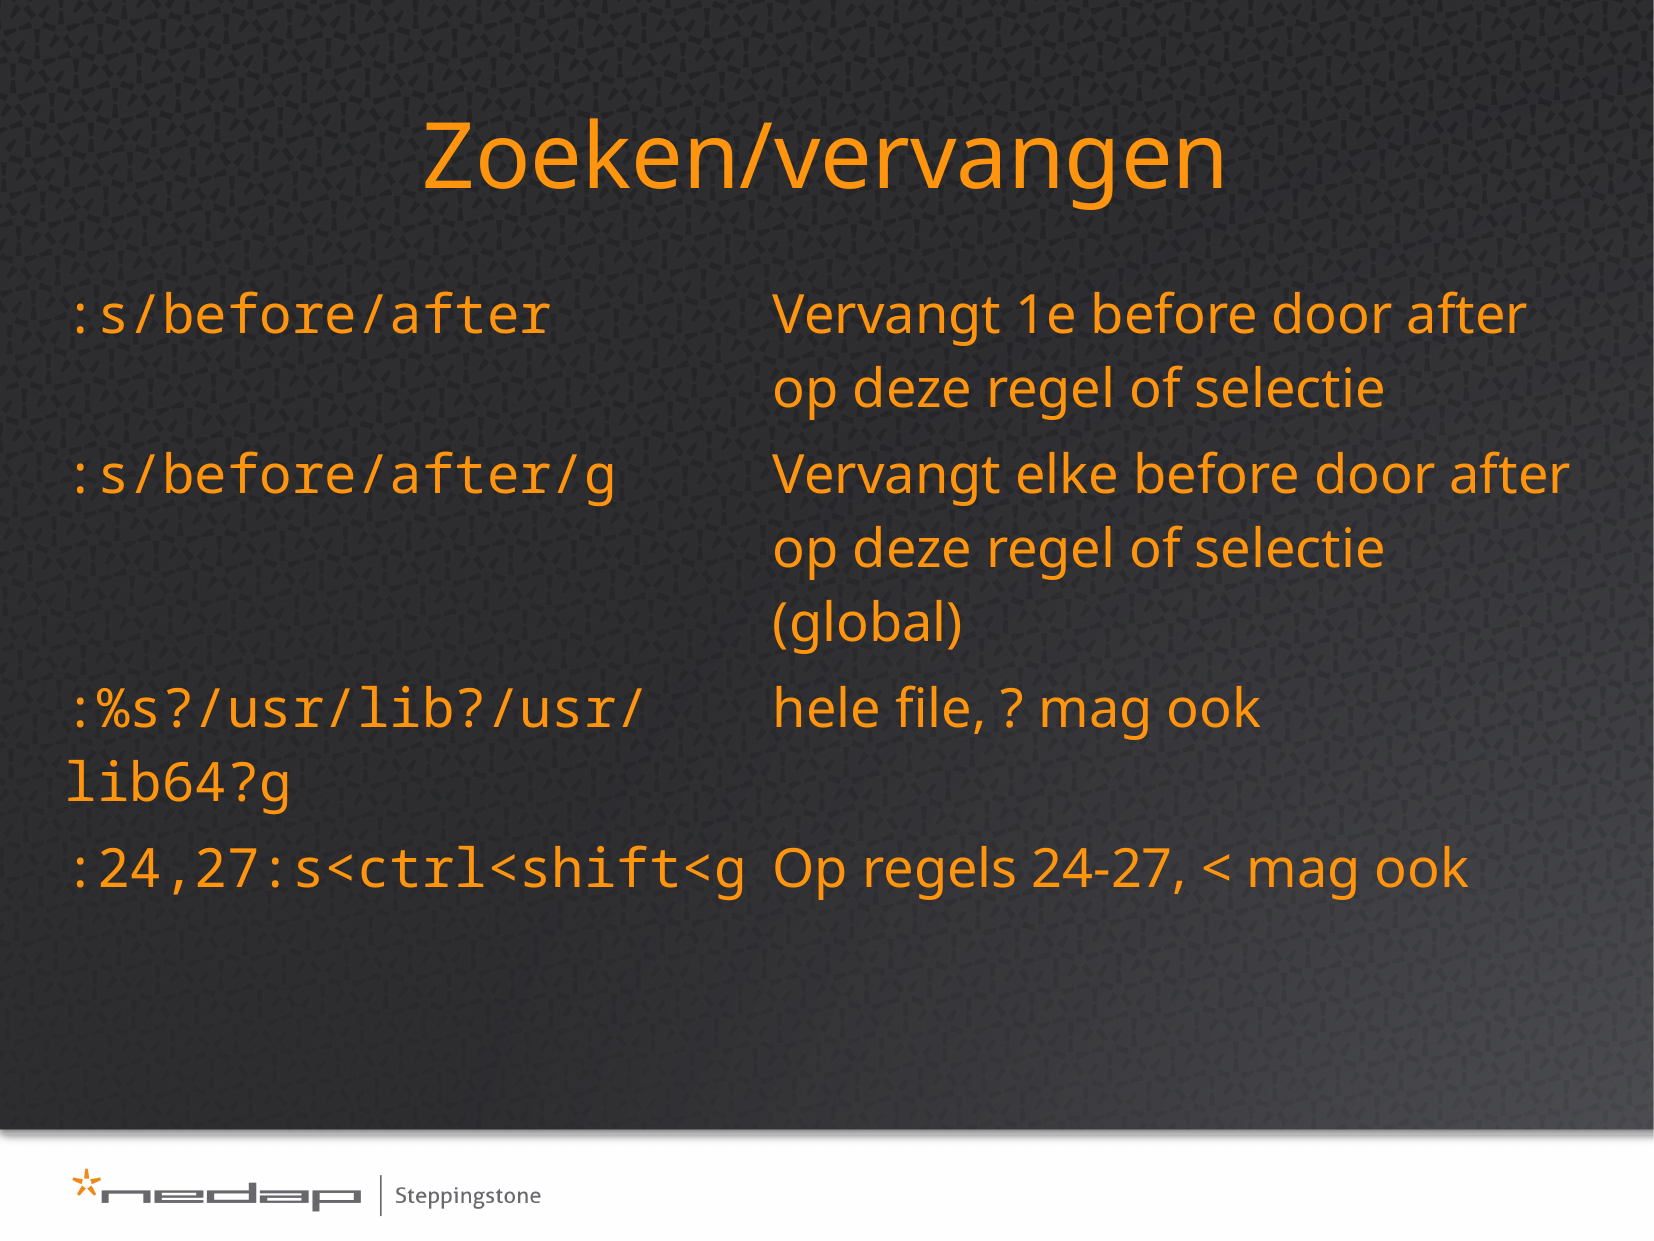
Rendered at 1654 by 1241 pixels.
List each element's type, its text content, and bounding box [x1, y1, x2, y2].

table_cell hele file, ? mag ook [767, 663, 1595, 823]
picture [0, 0, 1654, 1241]
table_cell Vervangt elke before door after op deze regel of selectie (global) [767, 429, 1595, 663]
table_cell Op regels 24-27, < mag ook [767, 823, 1595, 912]
table_cell :s/before/after/g [59, 429, 767, 663]
table_cell :%s?/usr/lib?/usr/lib64?g [59, 663, 767, 823]
table_header Vervangt 1e before door after op deze regel of selectie [767, 270, 1595, 429]
table_header :s/before/after [59, 270, 767, 429]
title Zoeken/vervangen [82, 49, 1571, 257]
table_cell :24,27:s<ctrl<shift<g [59, 823, 767, 912]
